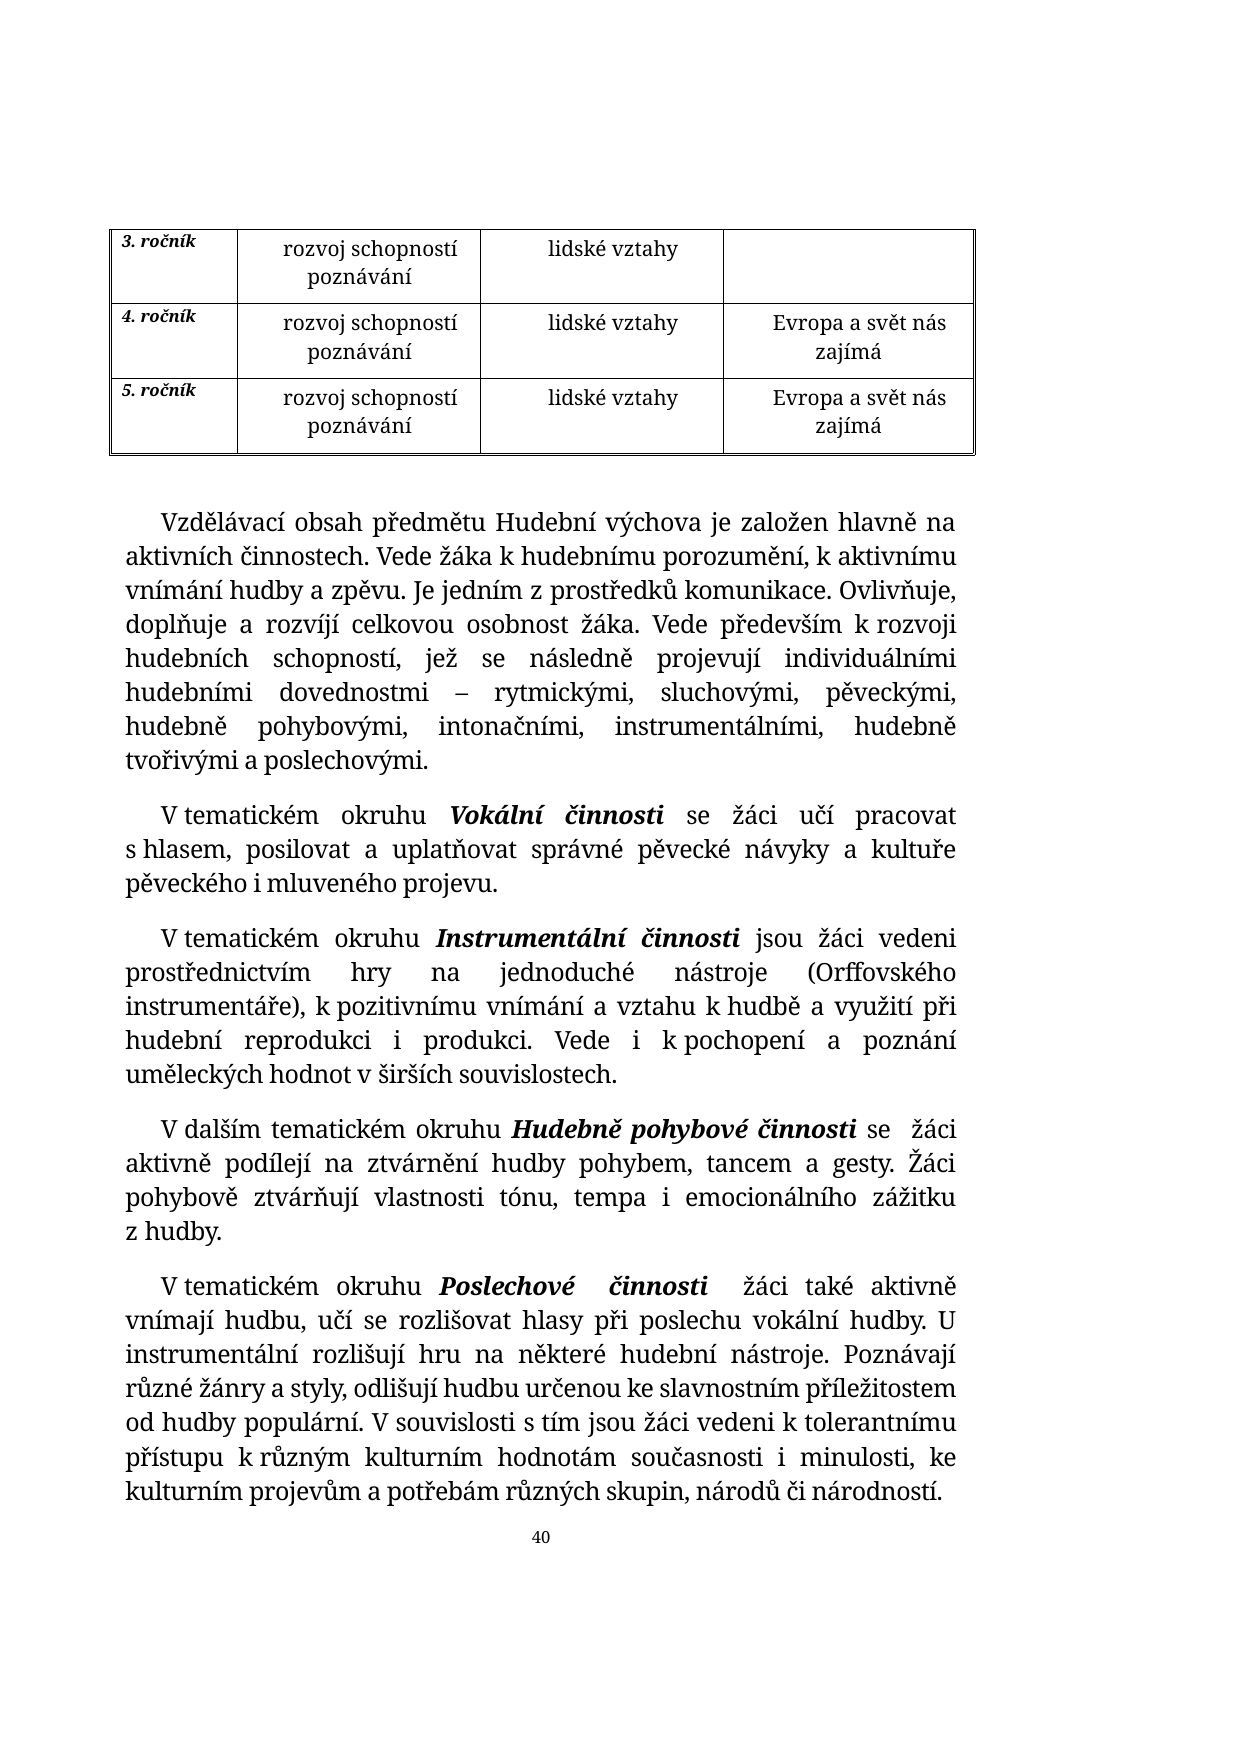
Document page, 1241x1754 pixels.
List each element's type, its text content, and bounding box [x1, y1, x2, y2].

text V tematickém okruhu Vokální činnosti se žáci učí pracovat s hlasem, posilovat a uplatňovat správné pěvecké návyky a kultuře pěveckého i mluveného projevu. [125, 798, 957, 900]
table_cell 3. ročník [112, 230, 237, 303]
table_cell Evropa a svět nás zajímá [724, 379, 973, 452]
table_cell rozvoj schopností poznávání [238, 379, 480, 452]
text V tematickém okruhu Instrumentální činnosti jsou žáci vedeni prostřednictvím hry na jednoduché nástroje (Orffovského instrumentáře), k pozitivnímu vnímání a vztahu k hudbě a využití při hudební reprodukci i produkci. Vede i k pochopení a poznání uměleckých hodnot v širších souvislostech. [125, 921, 957, 1091]
table_cell rozvoj schopností poznávání [238, 304, 480, 378]
text V dalším tematickém okruhu Hudebně pohybové činnosti se žáci aktivně podílejí na ztvárnění hudby pohybem, tancem a gesty. Žáci pohybově ztvárňují vlastnosti tónu, tempa i emocionálního zážitku z hudby. [125, 1112, 957, 1248]
table_cell lidské vztahy [481, 230, 723, 303]
table_cell lidské vztahy [481, 304, 723, 378]
table_cell 4. ročník [112, 304, 237, 378]
table_cell Evropa a svět nás zajímá [724, 304, 973, 378]
table_cell 5. ročník [112, 379, 237, 452]
text Vzdělávací obsah předmětu Hudební výchova je založen hlavně na aktivních činnostech. Vede žáka k hudebnímu porozumění, k aktivnímu vnímání hudby a zpěvu. Je jedním z prostředků komunikace. Ovlivňuje, doplňuje a rozvíjí celkovou osobnost žáka. Vede především k rozvoji hudebních schopností, jež se následně projevují individuálními hudebními dovednostmi – rytmickými, sluchovými, pěveckými, hudebně pohybovými, intonačními, instrumentálními, hudebně tvořivými a poslechovými. [125, 504, 957, 777]
text V tematickém okruhu Poslechové činnosti žáci také aktivně vnímají hudbu, učí se rozlišovat hlasy při poslechu vokální hudby. U instrumentální rozlišují hru na některé hudební nástroje. Poznávají různé žánry a styly, odlišují hudbu určenou ke slavnostním příležitostem od hudby populární. V souvislosti s tím jsou žáci vedeni k tolerantnímu přístupu k různým kulturním hodnotám současnosti i minulosti, ke kulturním projevům a potřebám různých skupin, národů či národností. [125, 1269, 957, 1507]
table_cell lidské vztahy [481, 379, 723, 452]
table_cell [724, 230, 973, 303]
table_cell rozvoj schopností poznávání [238, 230, 480, 303]
